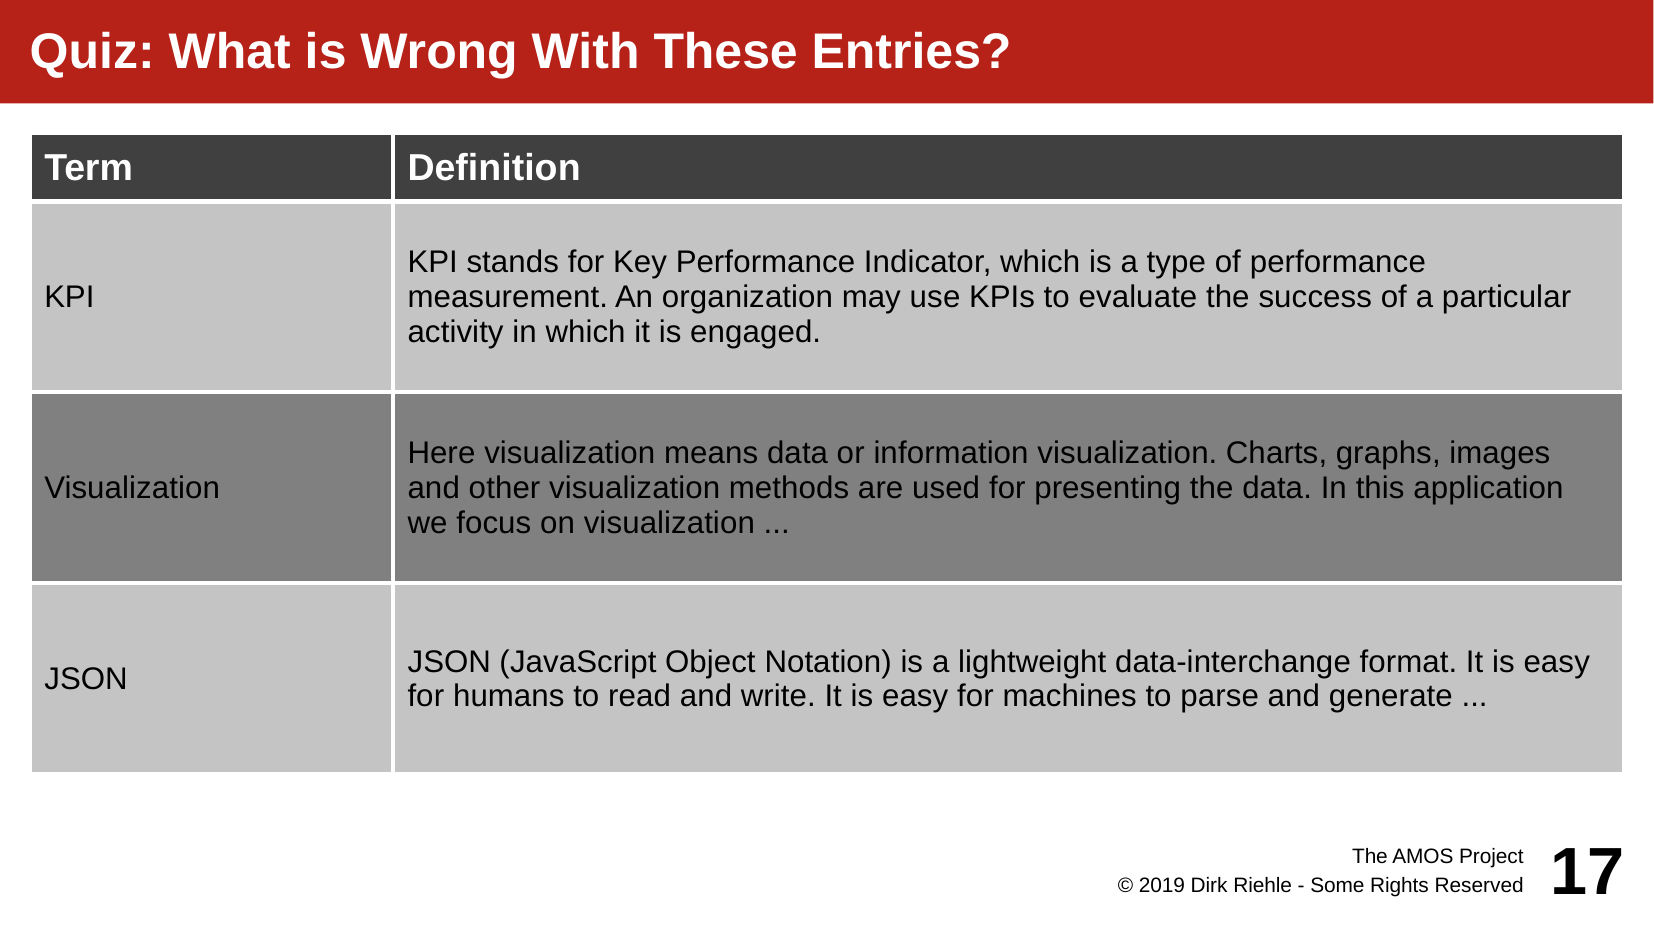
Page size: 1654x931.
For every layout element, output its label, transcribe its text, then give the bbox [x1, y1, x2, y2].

table_cell KPI stands for Key Performance Indicator, which is a type of performance measurement. An organization may use KPIs to evaluate the success of a particular activity in which it is engaged. [395, 204, 1622, 390]
table_cell Visualization [32, 394, 391, 581]
table_cell Here visualization means data or information visualization. Charts, graphs, images and other visualization methods are used for presenting the data. In this application we focus on visualization ... [395, 394, 1622, 581]
table_cell JSON (JavaScript Object Notation) is a lightweight data-interchange format. It is easy for humans to read and write. It is easy for machines to parse and generate ... [395, 585, 1622, 772]
table_header Term [32, 135, 391, 199]
title Quiz: What is Wrong With These Entries? [0, 0, 1654, 104]
table_header Definition [395, 135, 1622, 199]
table_cell KPI [32, 204, 391, 390]
table_cell JSON [32, 585, 391, 772]
